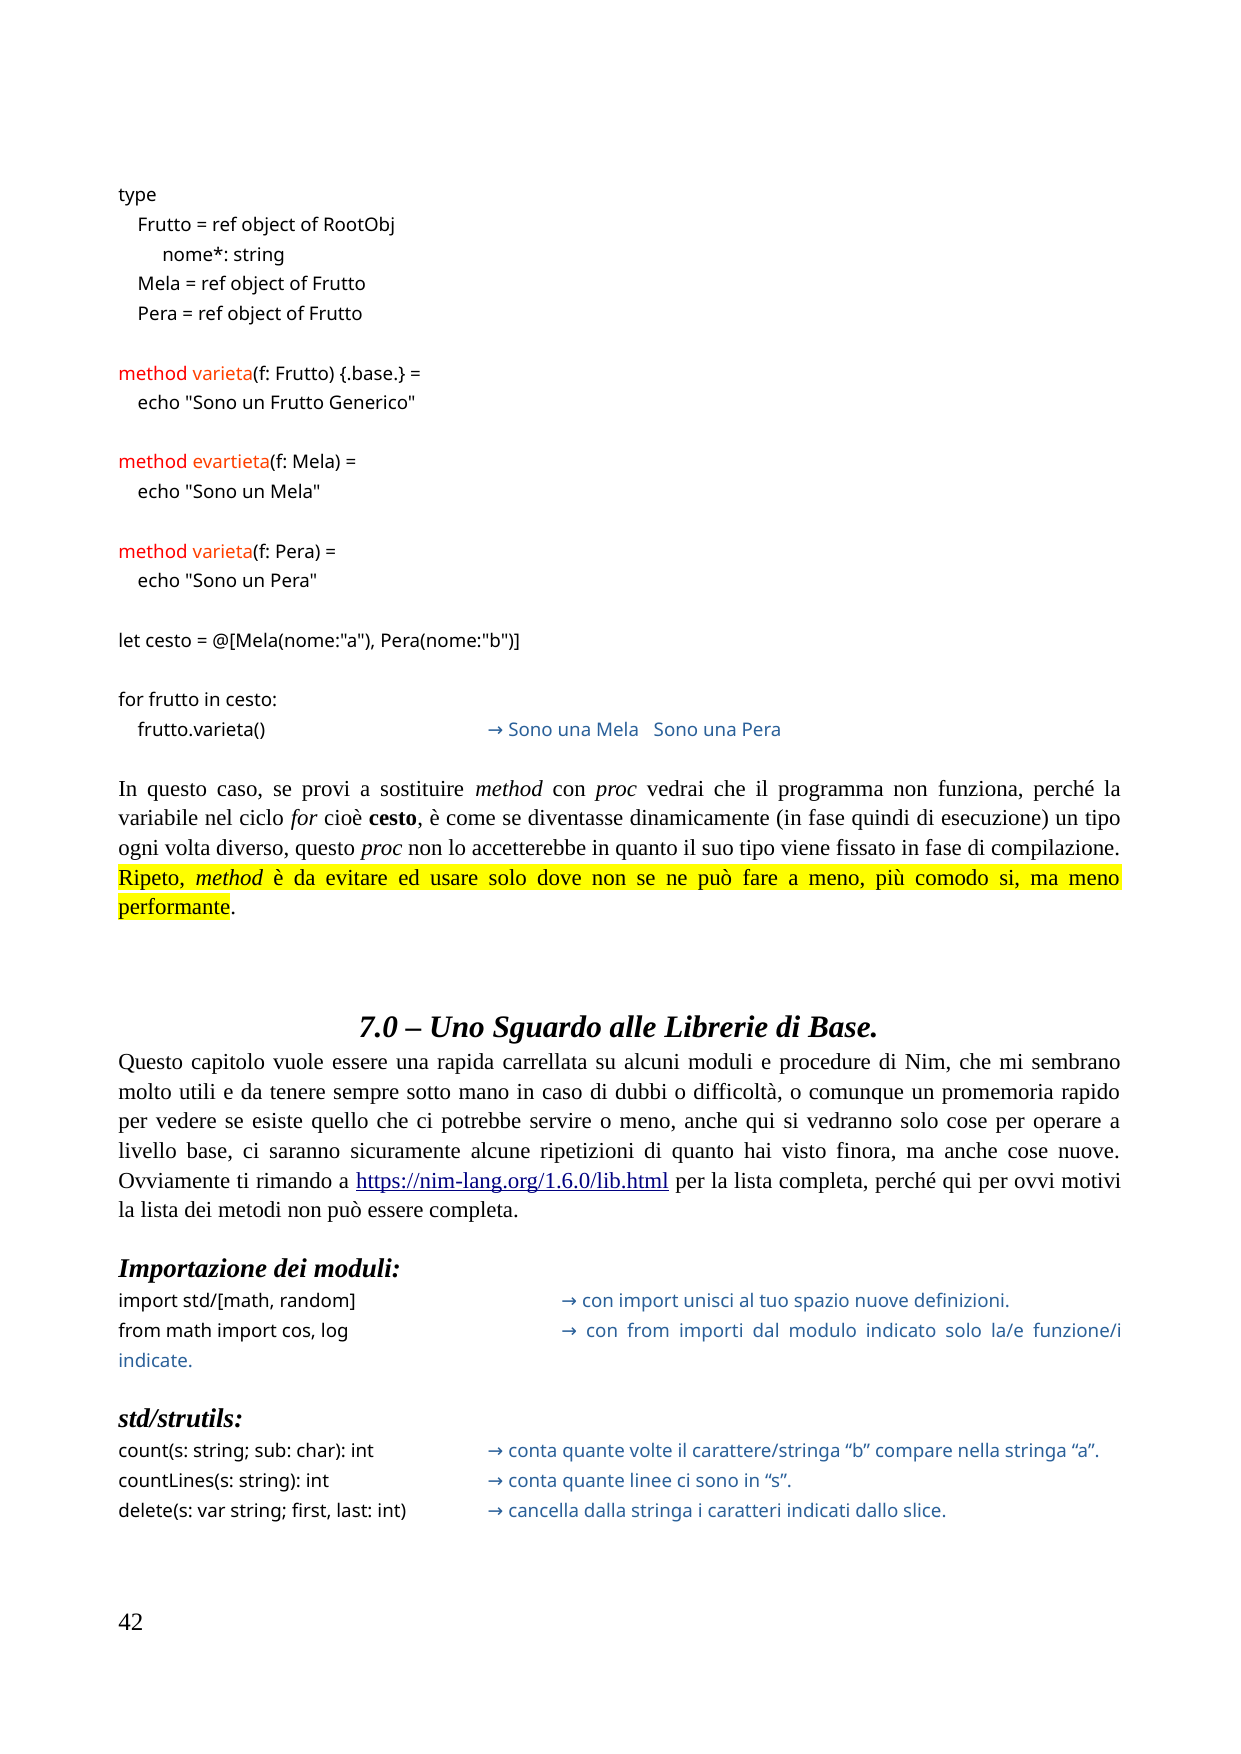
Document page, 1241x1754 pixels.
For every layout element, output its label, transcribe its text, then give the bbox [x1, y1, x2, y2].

text Pera = ref object of Frutto [118, 296, 1122, 326]
text delete(s: var string; first, last: int) → cancella dalla stringa i caratteri indicati dallo slice. [118, 1493, 1122, 1523]
text frutto.varieta() → Sono una Mela Sono una Pera [118, 712, 1122, 742]
text method evartieta(f: Mela) = [118, 445, 1122, 474]
text echo "Sono un Pera" [118, 563, 1122, 593]
text Mela = ref object of Frutto [118, 267, 1122, 296]
text Importazione dei moduli: [118, 1252, 1122, 1284]
text method varieta(f: Pera) = [118, 534, 1122, 563]
text In questo caso, se provi a sostituire method con proc vedrai che il programma non funziona, perché la variabile nel ciclo for cioè cesto, è come se diventasse dinamicamente (in fase quindi di esecuzione) un tipo ogni volta diverso, questo proc non lo accetterebbe in quanto il suo tipo viene fissato in fase di compilazione. Ripeto, method è da evitare ed usare solo dove non se ne può fare a meno, più comodo si, ma meno performante. [118, 771, 1122, 920]
text nome*: string [118, 237, 1122, 267]
text echo "Sono un Mela" [118, 474, 1122, 504]
text method varieta(f: Frutto) {.base.} = [118, 356, 1122, 385]
text from math import cos, log → con from importi dal modulo indicato solo la/e funzione/i indicate. [118, 1313, 1122, 1373]
text let cesto = @[Mela(nome:"a"), Pera(nome:"b")] [118, 623, 1122, 652]
text 7.0 – Uno Sguardo alle Librerie di Base. [118, 1009, 1122, 1045]
text Questo capitolo vuole essere una rapida carrellata su alcuni moduli e procedure di Nim, che mi sembrano molto utili e da tenere sempre sotto mano in caso di dubbi o difficoltà, o comunque un promemoria rapido per vedere se esiste quello che ci potrebbe servire o meno, anche qui si vedranno solo cose per operare a livello base, ci saranno sicuramente alcune ripetizioni di quanto hai visto finora, ma anche cose nuove. Ovviamente ti rimando a https://nim-lang.org/1.6.0/lib.html per la lista completa, perché qui per ovvi motivi la lista dei metodi non può essere completa. [118, 1045, 1122, 1223]
text countLines(s: string): int → conta quante linee ci sono in “s”. [118, 1463, 1122, 1493]
text for frutto in cesto: [118, 682, 1122, 712]
text std/strutils: [118, 1402, 1122, 1433]
text import std/[math, random] → con import unisci al tuo spazio nuove definizioni. [118, 1284, 1122, 1313]
text Frutto = ref object of RootObj [118, 207, 1122, 237]
text type [118, 177, 1122, 207]
text echo "Sono un Frutto Generico" [118, 385, 1122, 415]
text count(s: string; sub: char): int → conta quante volte il carattere/stringa “b” compare nella stringa “a”. [118, 1433, 1122, 1463]
